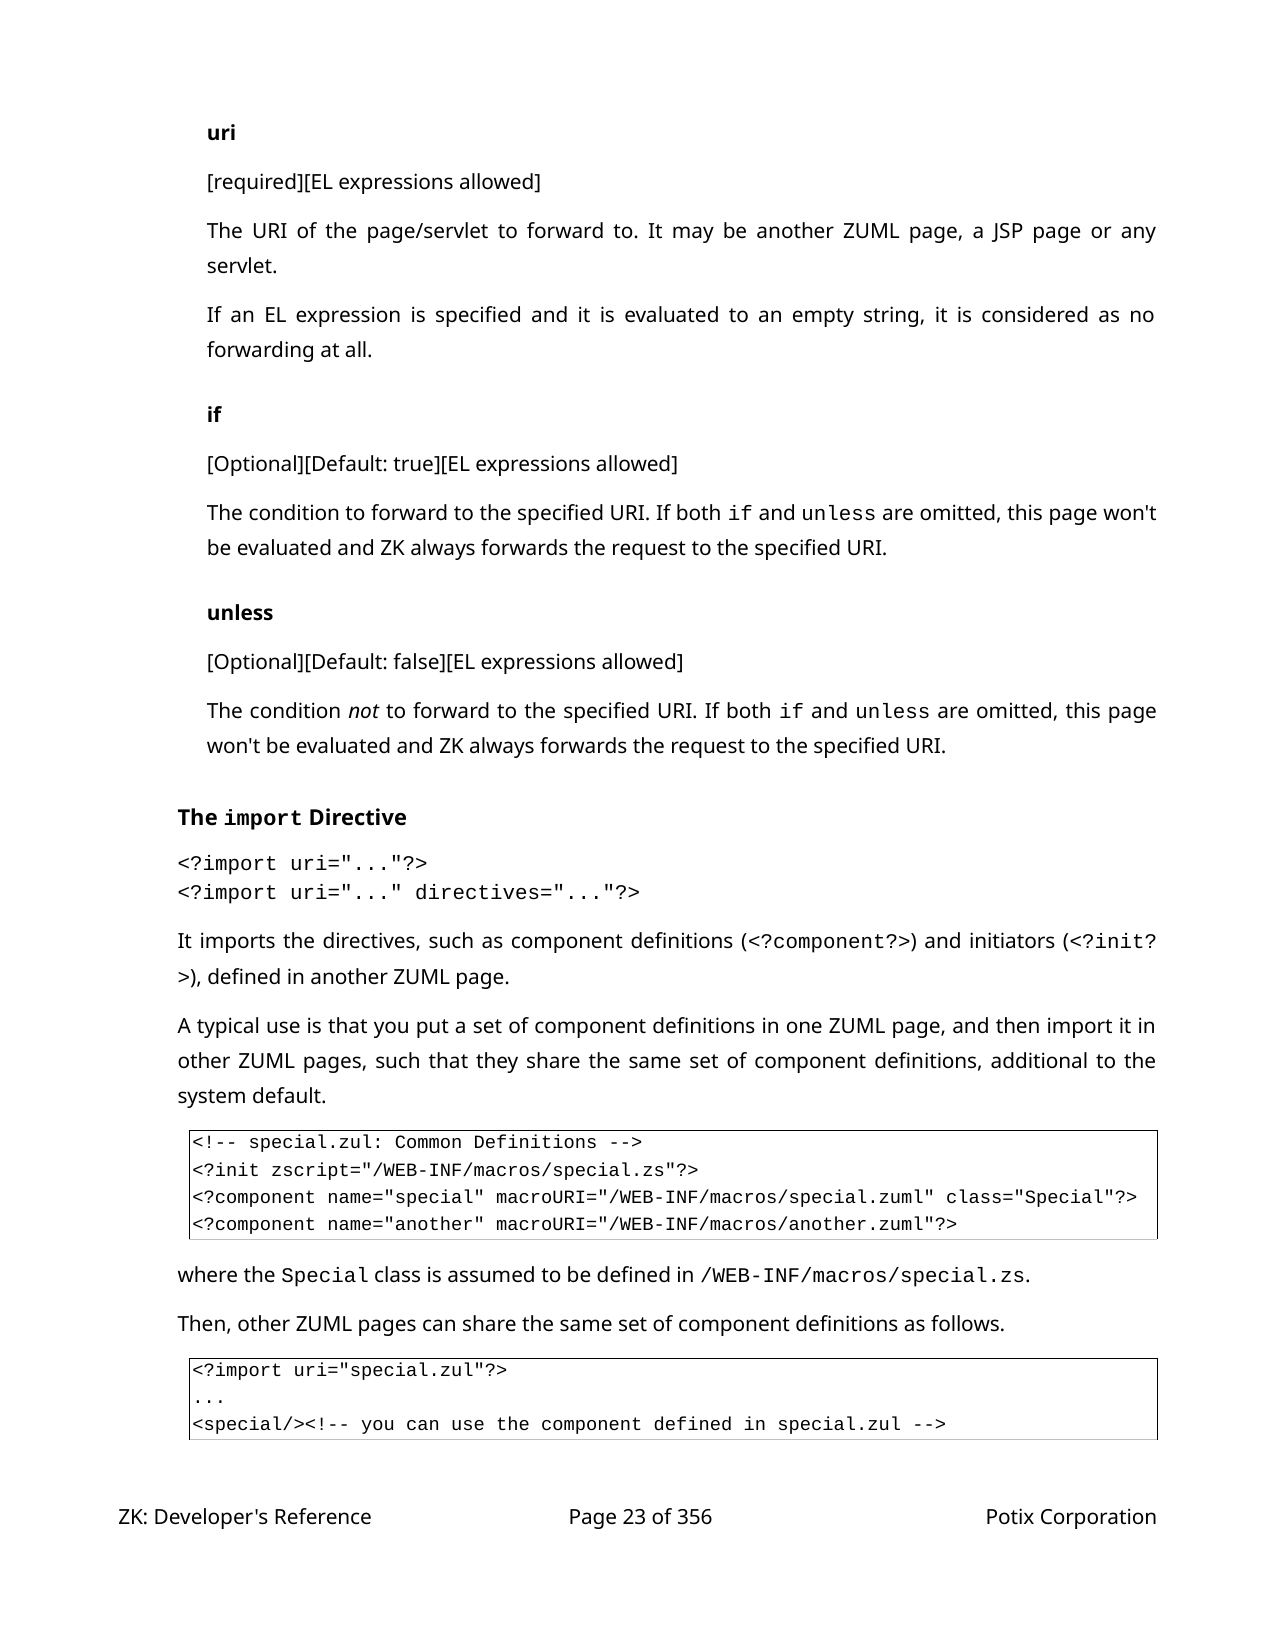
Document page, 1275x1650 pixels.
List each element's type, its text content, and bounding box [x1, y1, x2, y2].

text <?import uri="..."?> <?import uri="..." directives="..."?> [177, 853, 1157, 906]
text [Optional][Default: true][EL expressions allowed] [207, 449, 1157, 477]
subtitle uri [207, 118, 1157, 146]
text The condition not to forward to the specified URI. If both if and unless are omitted, this page won't be evaluated and ZK always forwards the request to the specified URI. [207, 696, 1157, 759]
text [Optional][Default: false][EL expressions allowed] [207, 647, 1157, 675]
text <?component name="special" macroURI="/WEB-INF/macros/special.zuml" class="Special"?> [190, 1185, 1157, 1209]
text Then, other ZUML pages can share the same set of component definitions as follows. [177, 1309, 1157, 1337]
text [required][EL expressions allowed] [207, 167, 1157, 195]
text <special/><!-- you can use the component defined in special.zul --> [190, 1412, 1157, 1439]
subtitle The import Directive [177, 802, 1157, 832]
text where the Special class is assumed to be defined in /WEB-INF/macros/special.zs. [177, 1260, 1157, 1288]
text <?import uri="special.zul"?> [190, 1359, 1157, 1382]
text A typical use is that you put a set of component definitions in one ZUML page, and then import it in other ZUML pages, such that they share the same set of component definitions, additional to the system default. [177, 1011, 1157, 1110]
text The URI of the page/servlet to forward to. It may be another ZUML page, a JSP page or any servlet. [207, 216, 1157, 279]
text <!-- special.zul: Common Definitions --> [190, 1131, 1157, 1154]
text If an EL expression is specified and it is evaluated to an empty string, it is considered as no forwarding at all. [207, 300, 1157, 363]
subtitle if [207, 400, 1157, 428]
text It imports the directives, such as component definitions (<?component?>) and initiators (<?init?>), defined in another ZUML page. [177, 926, 1157, 990]
text <?component name="another" macroURI="/WEB-INF/macros/another.zuml"?> [190, 1212, 1157, 1239]
text The condition to forward to the specified URI. If both if and unless are omitted, this page won't be evaluated and ZK always forwards the request to the specified URI. [207, 498, 1157, 561]
subtitle unless [207, 598, 1157, 626]
text <?init zscript="/WEB-INF/macros/special.zs"?> [190, 1157, 1157, 1182]
text ... [190, 1385, 1157, 1409]
